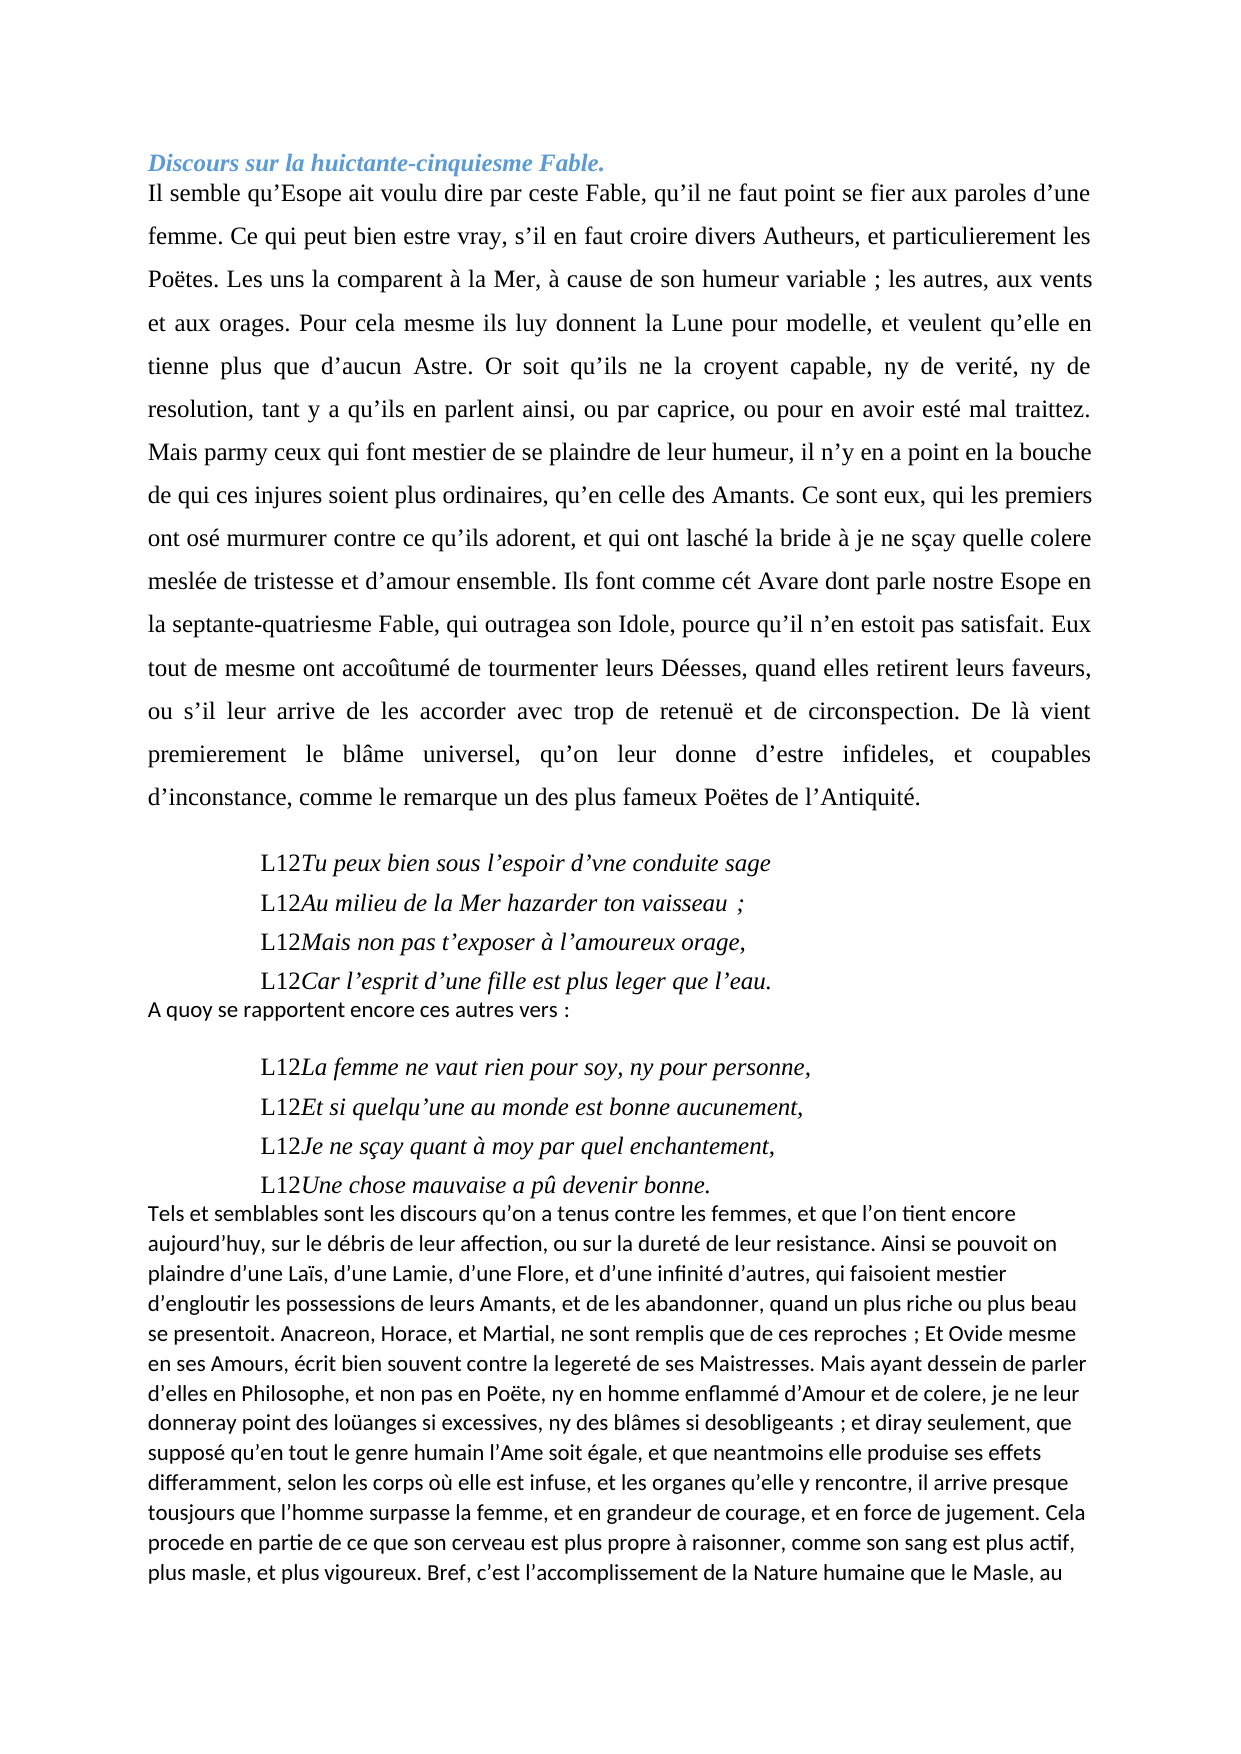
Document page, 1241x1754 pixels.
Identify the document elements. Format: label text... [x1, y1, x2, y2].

text L12Au milieu de la Mer hazarder ton vaisseau ; [260, 887, 1093, 916]
text L12Une chose mauvaise a pû devenir bonne. [260, 1170, 1093, 1199]
text L12Mais non pas t’exposer à l’amoureux orage, [260, 927, 1093, 956]
text Il semble qu’Esope ait voulu dire par ceste Fable, qu’il ne faut point se fier aux paroles d’une femme. Ce qui peut bien estre vray, s’il en faut croire divers Autheurs, et particulierement les Poëtes. Les uns la comparent à la Mer, à cause de son humeur variable ; les autres, aux vents et aux orages. Pour cela mesme ils luy donnent la Lune pour modelle, et veulent qu’elle en tienne plus que d’aucun Astre. Or soit qu’ils ne la croyent capable, ny de verité, ny de resolution, tant y a qu’ils en parlent ainsi, ou par caprice, ou pour en avoir esté mal traittez. Mais parmy ceux qui font mestier de se plaindre de leur humeur, il n’y en a point en la bouche de qui ces injures soient plus ordinaires, qu’en celle des Amants. Ce sont eux, qui les premiers ont osé murmurer contre ce qu’ils adorent, et qui ont lasché la bride à je ne sçay quelle colere meslée de tristesse et d’amour ensemble. Ils font comme cét Avare dont parle nostre Esope en la septante-quatriesme Fable, qui outragea son Idole, pource qu’il n’en estoit pas satisfait. Eux tout de mesme ont accoûtumé de tourmenter leurs Déesses, quand elles retirent leurs faveurs, ou s’il leur arrive de les accorder avec trop de retenuë et de circonspection. De là vient premierement le blâme universel, qu’on leur donne d’estre infideles, et coupables d’inconstance, comme le remarque un des plus fameux Poëtes de l’Antiquité. [148, 178, 1093, 811]
text L12Tu peux bien sous l’espoir d’vne conduite sage [260, 848, 1093, 877]
subtitle Discours sur la huictante-cinquiesme Fable. [148, 148, 1093, 176]
text L12La femme ne vaut rien pour soy, ny pour personne, [260, 1052, 1093, 1081]
text L12Car l’esprit d’une fille est plus leger que l’eau. [260, 966, 1093, 995]
text L12Et si quelqu’une au monde est bonne aucunement, [260, 1092, 1093, 1121]
text Tels et semblables sont les discours qu’on a tenus contre les femmes, et que l’on tient encore aujourd’huy, sur le débris de leur affection, ou sur la dureté de leur resistance. Ainsi se pouvoit on plaindre d’une Laïs, d’une Lamie, d’une Flore, et d’une infinité d’autres, qui faisoient mestier d’engloutir les possessions de leurs Amants, et de les abandonner, quand un plus riche ou plus beau se presentoit. Anacreon, Horace, et Martial, ne sont remplis que de ces reproches ; Et Ovide mesme en ses Amours, écrit bien souvent contre la legereté de ses Maistresses. Mais ayant dessein de parler d’elles en Philosophe, et non pas en Poëte, ny en homme enflammé d’Amour et de colere, je ne leur donneray point des loüanges si excessives, ny des blâmes si desobligeants ; et diray seulement, que supposé qu’en tout le genre humain l’Ame soit égale, et que neantmoins elle produise ses effets differamment, selon les corps où elle est infuse, et les organes qu’elle y rencontre, il arrive presque tousjours que l’homme surpasse la femme, et en grandeur de courage, et en force de jugement. Cela procede en partie de ce que son cerveau est plus propre à raisonner, comme son sang est plus actif, plus masle, et plus vigoureux. Bref, c’est l’accomplissement de la Nature humaine que le Masle, au [148, 1199, 1093, 1586]
text A quoy se rapportent encore ces autres vers : [148, 995, 1093, 1023]
text L12Je ne sçay quant à moy par quel enchantement, [260, 1131, 1093, 1160]
